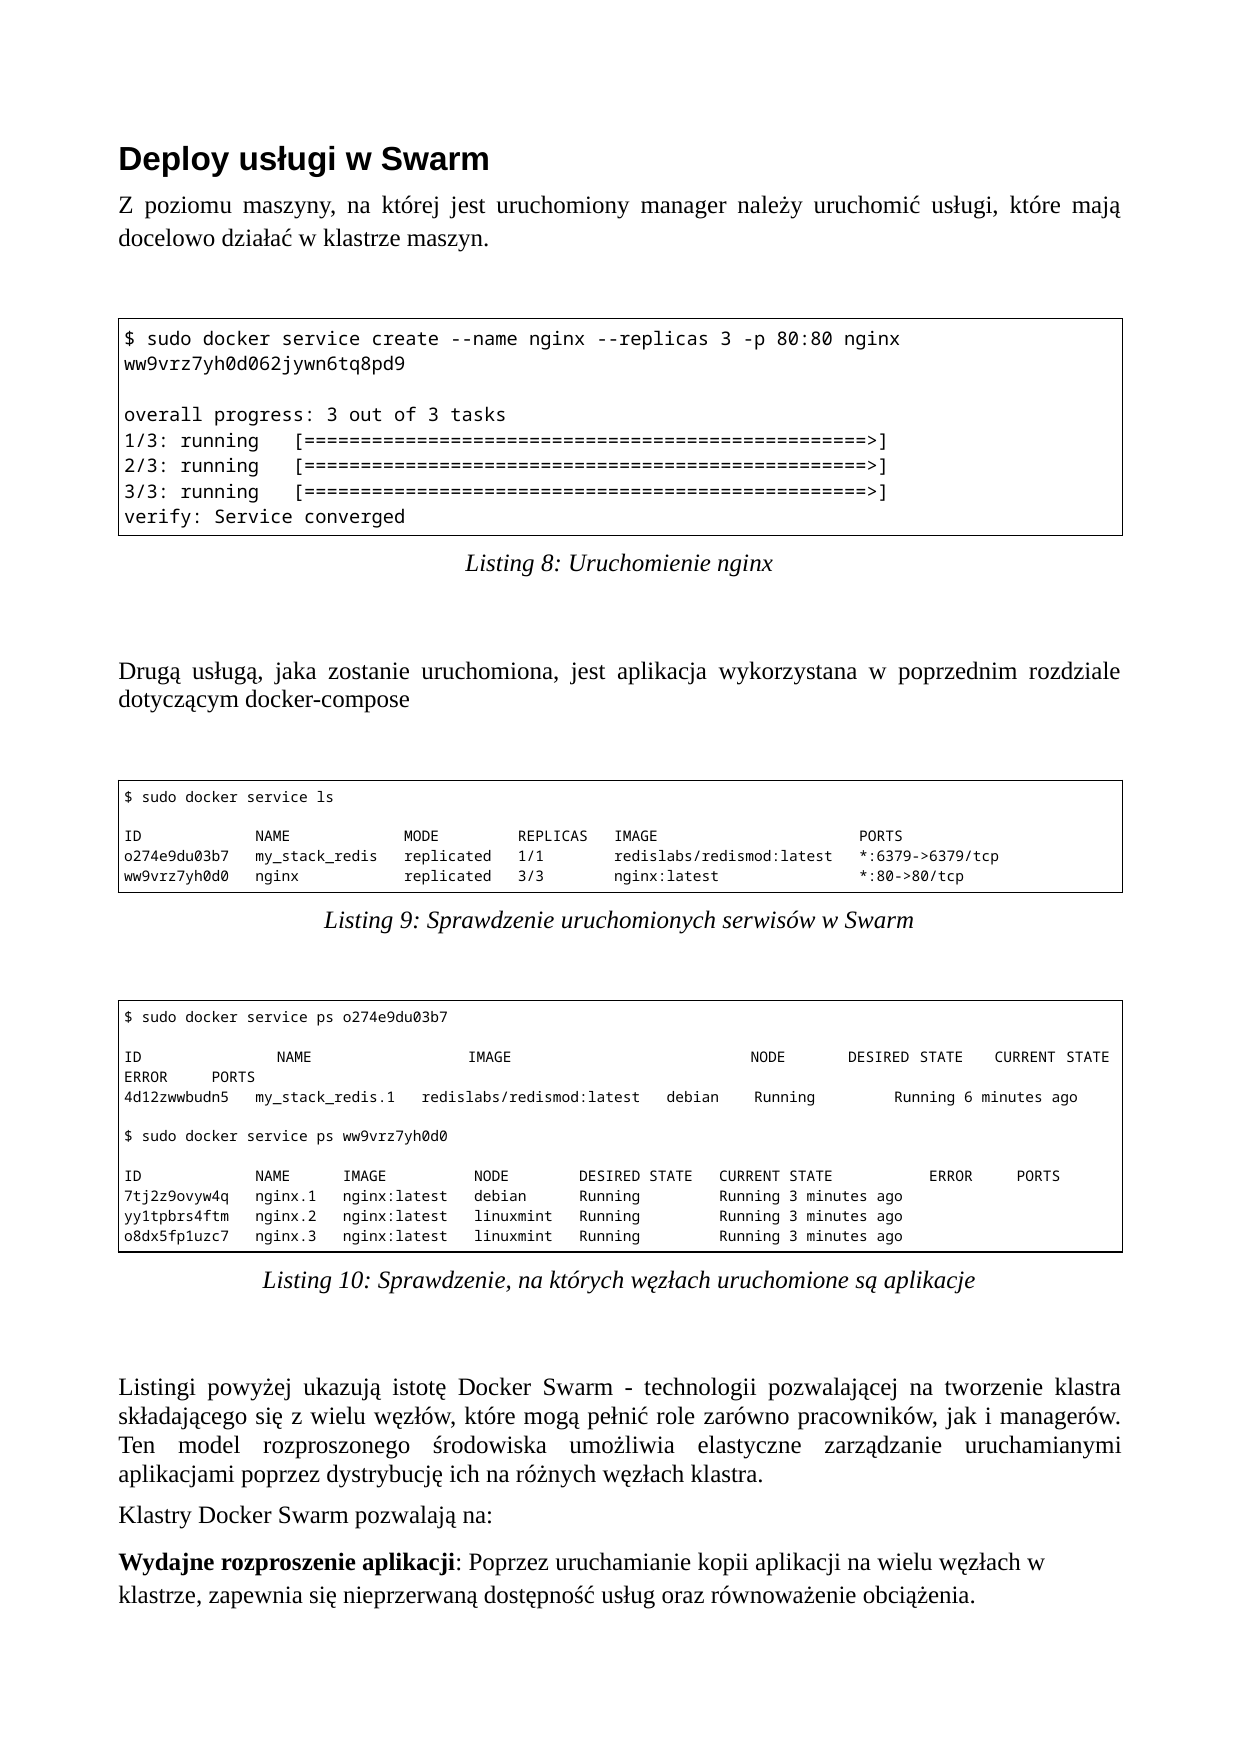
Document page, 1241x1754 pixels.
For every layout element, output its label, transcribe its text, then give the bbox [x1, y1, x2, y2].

table_header $ sudo docker service create --name nginx --replicas 3 -p 80:80 nginx ww9vrz7yh0d062jywn6tq8pd9 overall progress: 3 out of 3 tasks 1/3: running [==================================================>] 2/3: running [==================================================>] 3/3: running [==================================================>] verify: Service converged [119, 319, 1122, 535]
table_header $ sudo docker service ps o274e9du03b7 ID NAME IMAGE NODE DESIRED STATE CURRENT STATE ERROR PORTS 4d12zwwbudn5 my_stack_redis.1 redislabs/redismod:latest debian Running Running 6 minutes ago $ sudo docker service ps ww9vrz7yh0d0 ID NAME IMAGE NODE DESIRED STATE CURRENT STATE ERROR PORTS 7tj2z9ovyw4q nginx.1 nginx:latest debian Running Running 3 minutes ago yy1tpbrs4ftm nginx.2 nginx:latest linuxmint Running Running 3 minutes ago o8dx5fp1uzc7 nginx.3 nginx:latest linuxmint Running Running 3 minutes ago [119, 1001, 1122, 1251]
text Listingi powyżej ukazują istotę Docker Swarm - technologii pozwalającej na tworzenie klastra składającego się z wielu węzłów, które mogą pełnić role zarówno pracowników, jak i managerów. Ten model rozproszonego środowiska umożliwia elastyczne zarządzanie uruchamianymi aplikacjami poprzez dystrybucję ich na różnych węzłach klastra. [118, 1372, 1122, 1487]
list Listing 9: Sprawdzenie uruchomionych serwisów w Swarm [118, 905, 1122, 934]
text Wydajne rozproszenie aplikacji: Poprzez uruchamianie kopii aplikacji na wielu węzłach w klastrze, zapewnia się nieprzerwaną dostępność usług oraz równoważenie obciążenia. [118, 1547, 1122, 1609]
text Klastry Docker Swarm pozwalają na: [118, 1500, 1122, 1529]
list Listing 8: Uruchomienie nginx [118, 548, 1122, 577]
list Drugą usługą, jaka zostanie uruchomiona, jest aplikacja wykorzystana w poprzednim rozdziale dotyczącym docker-compose [118, 656, 1122, 713]
text Z poziomu maszyny, na której jest uruchomiony manager należy uruchomić usługi, które mają docelowo działać w klastrze maszyn. [118, 190, 1122, 252]
subtitle Deploy usługi w Swarm [118, 139, 1122, 177]
list Listing 10: Sprawdzenie, na których węzłach uruchomione są aplikacje [118, 1265, 1122, 1294]
table_header $ sudo docker service ls ID NAME MODE REPLICAS IMAGE PORTS o274e9du03b7 my_stack_redis replicated 1/1 redislabs/redismod:latest *:6379->6379/tcp ww9vrz7yh0d0 nginx replicated 3/3 nginx:latest *:80->80/tcp [119, 781, 1122, 892]
